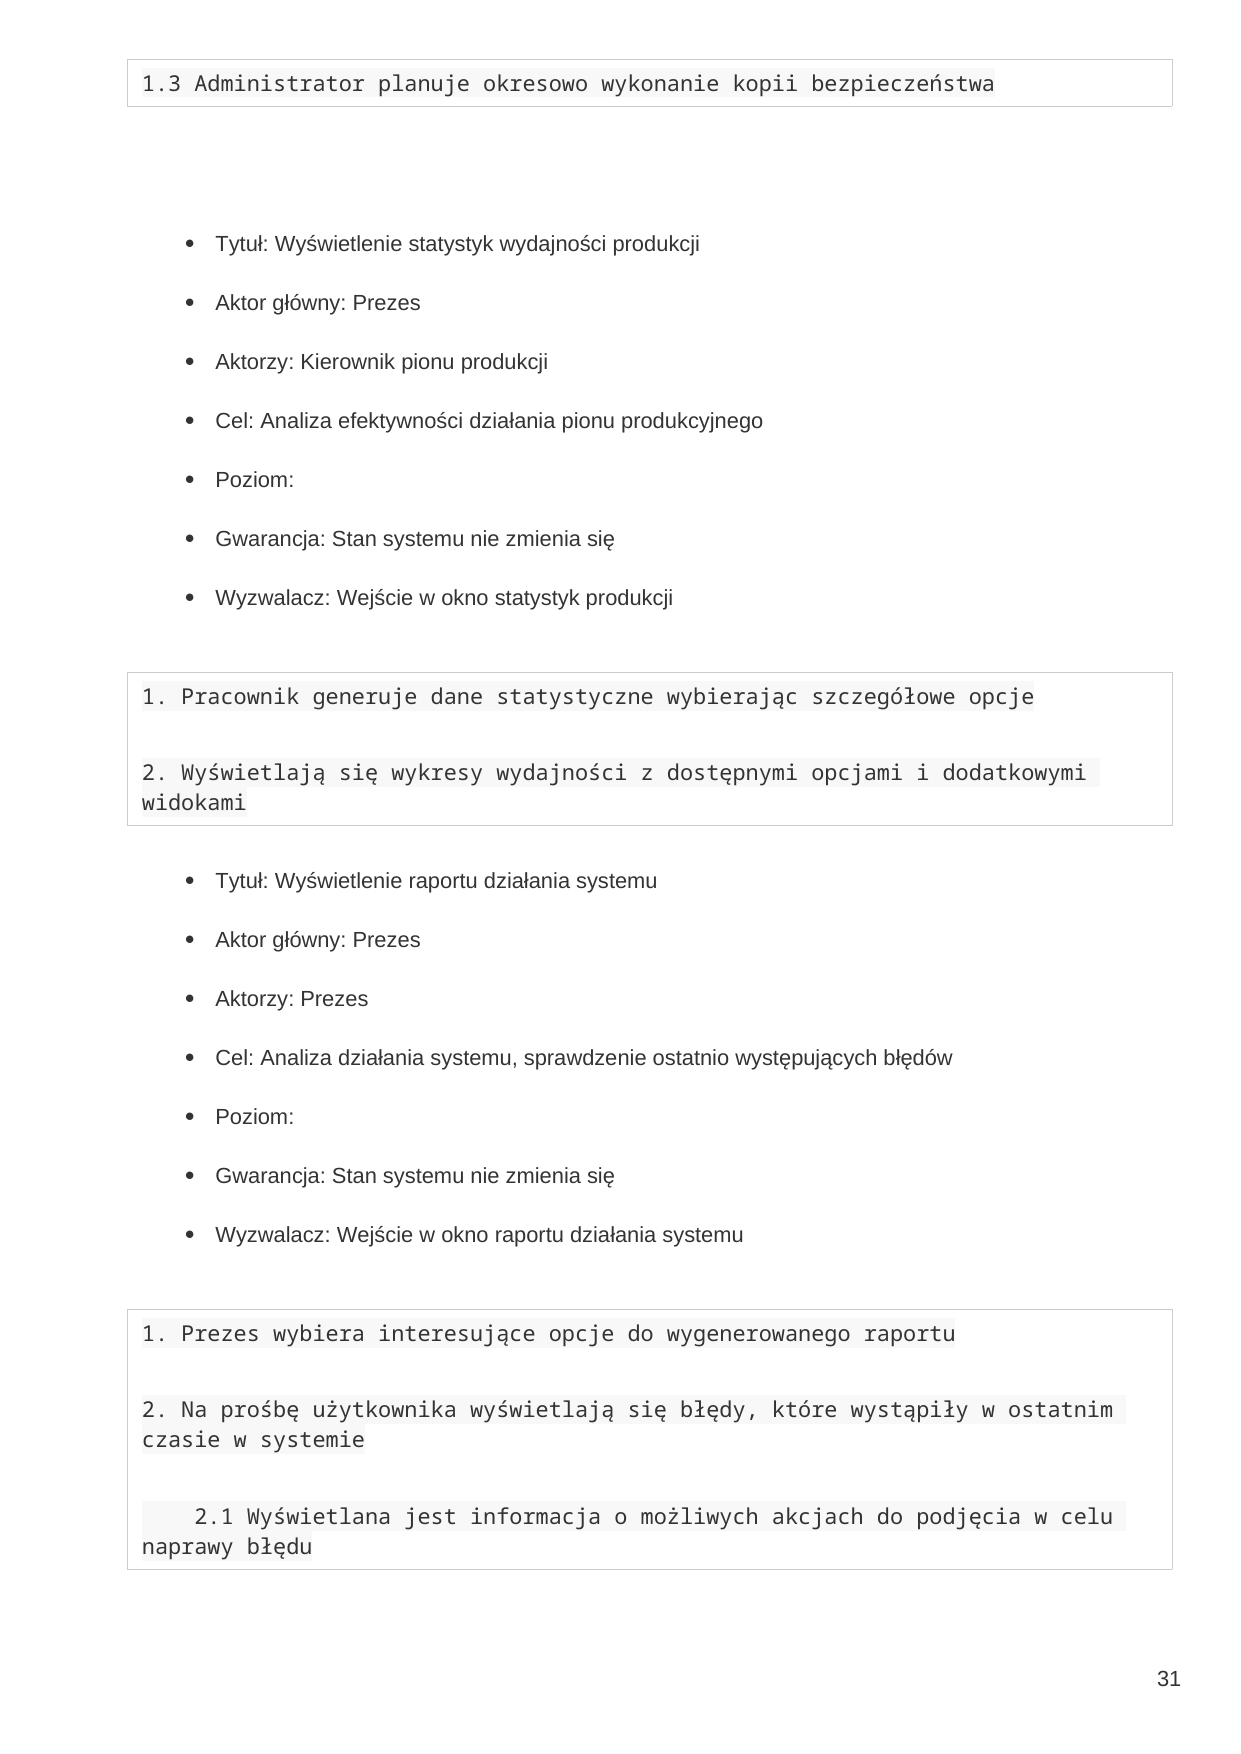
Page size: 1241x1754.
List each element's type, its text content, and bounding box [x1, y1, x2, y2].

list Wyzwalacz: Wejście w okno statystyk produkcji [186, 585, 1158, 610]
list Poziom: [186, 1104, 1158, 1129]
list Aktor główny: Prezes [186, 927, 1158, 952]
list Aktor główny: Prezes [186, 290, 1158, 315]
text 2.1 Wyświetlana jest informacja o możliwych akcjach do podjęcia w celu naprawy błędu [128, 1492, 1172, 1569]
text 2. Wyświetlają się wykresy wydajności z dostępnymi opcjami i dodatkowymi widokami [128, 749, 1172, 825]
text 1. Pracownik generuje dane statystyczne wybierając szczegółowe opcje [128, 673, 1172, 711]
list Cel: Analiza działania systemu, sprawdzenie ostatnio występujących błędów [186, 1045, 1158, 1070]
list Wyzwalacz: Wejście w okno raportu działania systemu [186, 1222, 1158, 1247]
text 2. Na prośbę użytkownika wyświetlają się błędy, które wystąpiły w ostatnim czasie w systemie [128, 1386, 1172, 1454]
text 1. Prezes wybiera interesujące opcje do wygenerowanego raportu [128, 1310, 1172, 1348]
list Aktorzy: Prezes [186, 986, 1158, 1011]
list Aktorzy: Kierownik pionu produkcji [186, 349, 1158, 374]
list Gwarancja: Stan systemu nie zmienia się [186, 526, 1158, 551]
text 1.3 Administrator planuje okresowo wykonanie kopii bezpieczeństwa [128, 60, 1172, 106]
list Cel: Analiza efektywności działania pionu produkcyjnego [186, 408, 1158, 433]
list Gwarancja: Stan systemu nie zmienia się [186, 1163, 1158, 1188]
list Tytuł: Wyświetlenie raportu działania systemu [186, 868, 1158, 893]
list Poziom: [186, 467, 1158, 492]
list Tytuł: Wyświetlenie statystyk wydajności produkcji [186, 231, 1158, 256]
